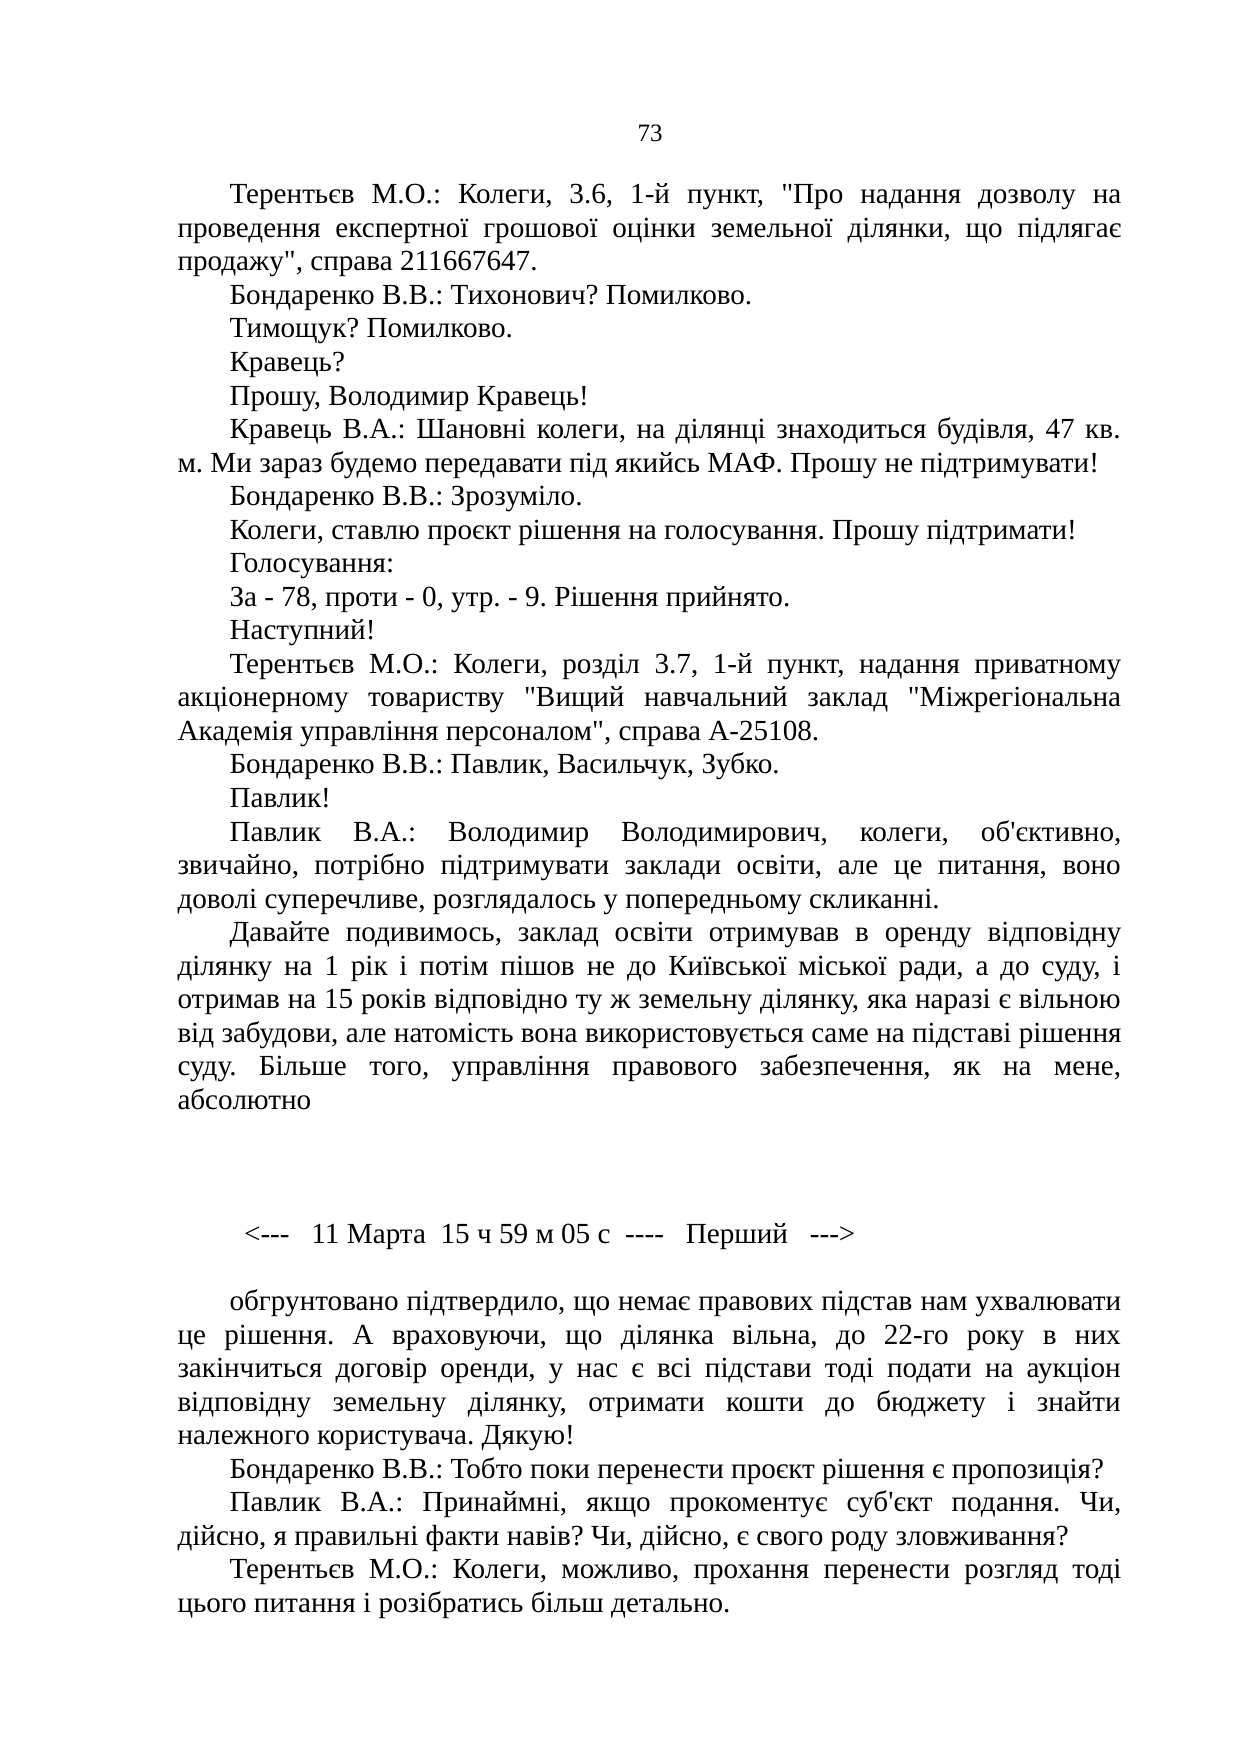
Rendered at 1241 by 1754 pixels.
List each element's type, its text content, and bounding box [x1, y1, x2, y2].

text Павлик В.А.: Володимир Володимирович, колеги, об'єктивно, звичайно, потрібно підтримувати заклади освіти, але це питання, воно доволі суперечливе, розглядалось у попередньому скликанні. [177, 814, 1122, 914]
text Бондаренко В.В.: Зрозуміло. [177, 478, 1122, 512]
text Колеги, ставлю проєкт рішення на голосування. Прошу підтримати! [177, 512, 1122, 545]
text Кравець В.А.: Шановні колеги, на ділянці знаходиться будівля, 47 кв. м. Ми зараз будемо передавати під якийсь МАФ. Прошу не підтримувати! [177, 411, 1122, 478]
text Бондаренко В.В.: Тихонович? Помилково. [177, 277, 1122, 311]
text Кравець? [177, 344, 1122, 378]
text Тимощук? Помилково. [177, 311, 1122, 344]
text Павлик В.А.: Принаймні, якщо прокоментує суб'єкт подання. Чи, дійсно, я правильні факти навів? Чи, дійсно, є свого роду зловживання? [177, 1484, 1122, 1552]
text обгрунтовано підтвердило, що немає правових підстав нам ухвалювати це рішення. А враховуючи, що ділянка вільна, до 22-го року в них закінчиться договір оренди, у нас є всі підстави тоді подати на аукціон відповідну земельну ділянку, отримати кошти до бюджету і знайти належного користувача. Дякую! [177, 1283, 1122, 1451]
text Бондаренко В.В.: Тобто поки перенести проєкт рішення є пропозиція? [177, 1451, 1122, 1484]
text Давайте подивимось, заклад освіти отримував в оренду відповідну ділянку на 1 рік і потім пішов не до Київської міської ради, а до суду, і отримав на 15 років відповідно ту ж земельну ділянку, яка наразі є вільною від забудови, але натомість вона використовується саме на підставі рішення суду. Більше того, управління правового забезпечення, як на мене, абсолютно [177, 914, 1122, 1116]
text Павлик! [177, 780, 1122, 814]
text Терентьєв М.О.: Колеги, 3.6, 1-й пункт, "Про надання дозволу на проведення експертної грошової оцінки земельної ділянки, що підлягає продажу", справа 211667647. [177, 176, 1122, 277]
text Терентьєв М.О.: Колеги, розділ 3.7, 1-й пункт, надання приватному акціонерному товариству "Вищий навчальний заклад "Міжрегіональна Академія управління персоналом", справа А-25108. [177, 646, 1122, 747]
text Голосування: [177, 545, 1122, 579]
text Наступний! [177, 612, 1122, 646]
text Прошу, Володимир Кравець! [177, 378, 1122, 411]
text Бондаренко В.В.: Павлик, Васильчук, Зубко. [177, 747, 1122, 780]
text За - 78, проти - 0, утр. - 9. Рішення прийнято. [177, 579, 1122, 612]
text Терентьєв М.О.: Колеги, можливо, прохання перенести розгляд тоді цього питання і розібратись більш детально. [177, 1552, 1122, 1619]
text <--- 11 Марта 15 ч 59 м 05 с ---- Перший ---> [177, 1216, 1122, 1250]
